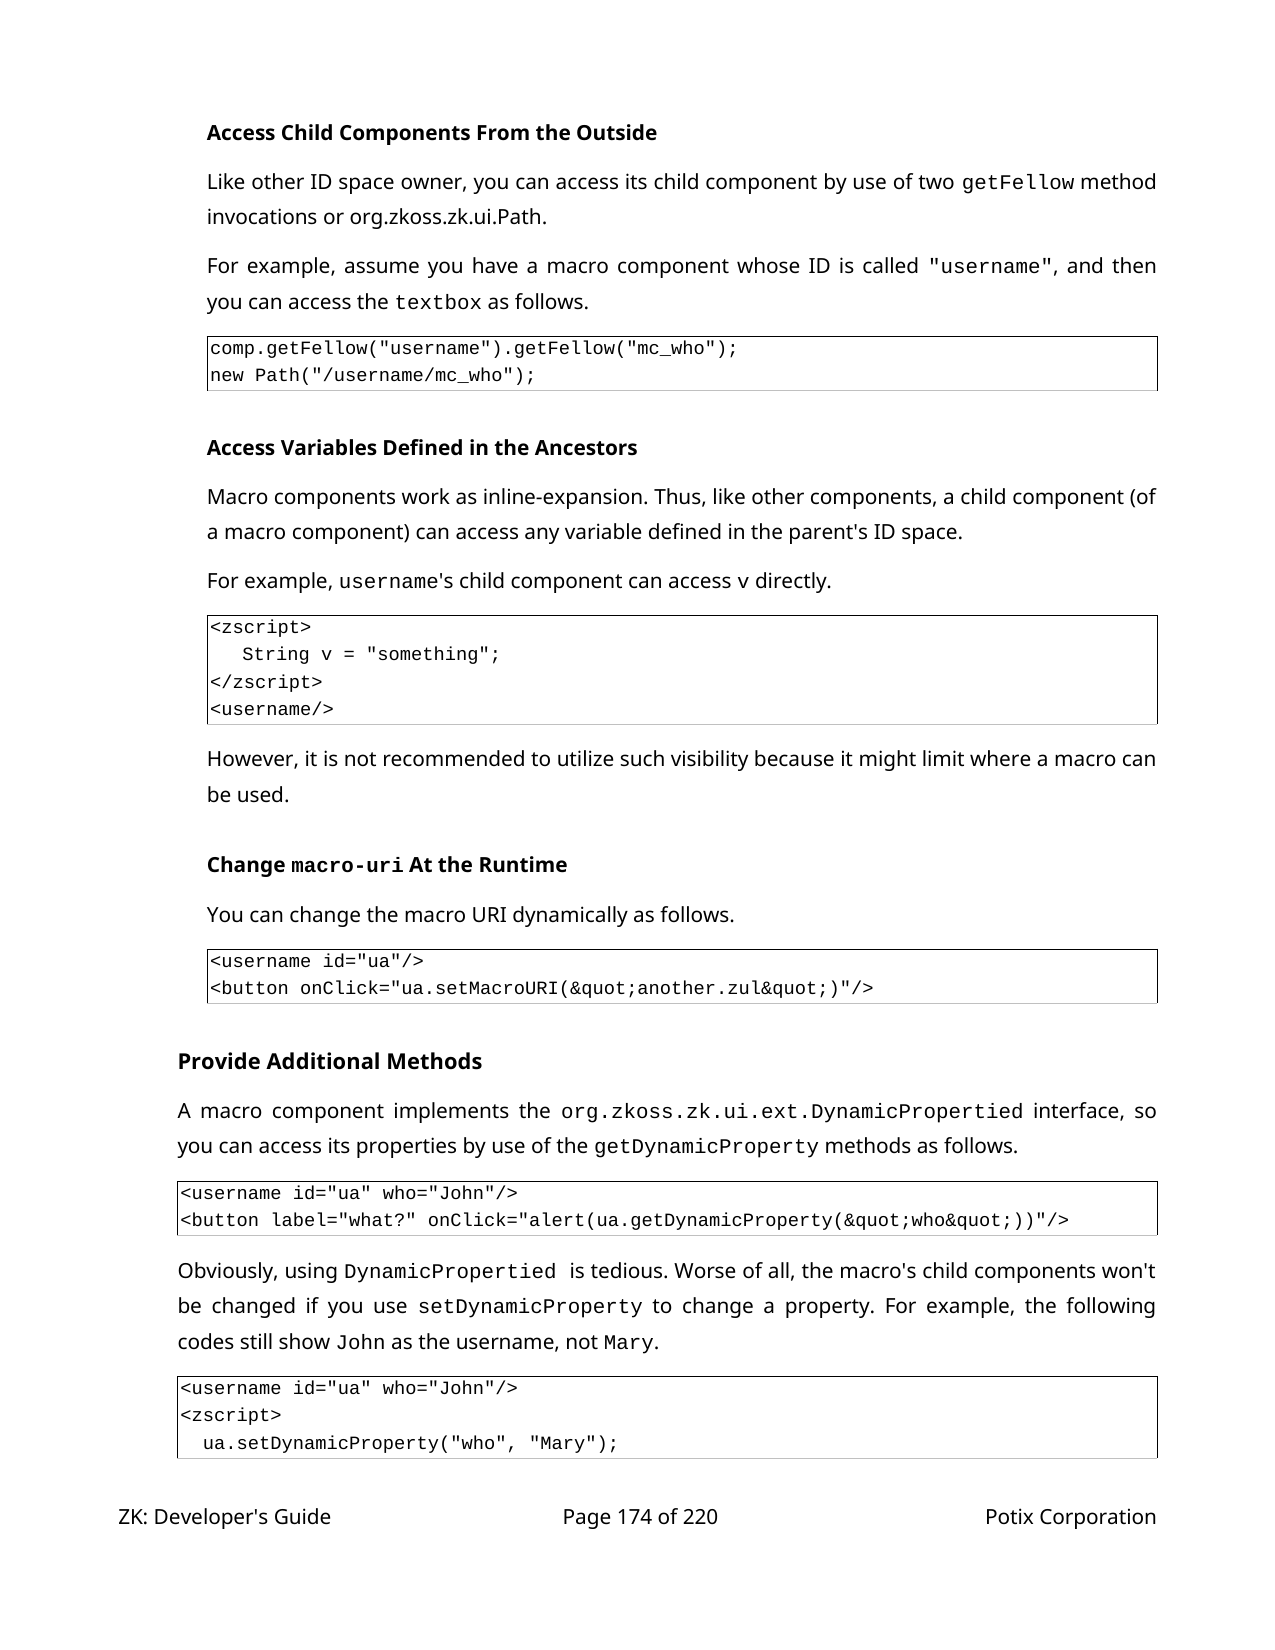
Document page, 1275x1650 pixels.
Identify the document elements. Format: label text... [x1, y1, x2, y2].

text A macro component implements the org.zkoss.zk.ui.ext.DynamicPropertied interface, so you can access its properties by use of the getDynamicProperty methods as follows. [177, 1096, 1157, 1160]
text ua.setDynamicProperty("who", "Mary"); [178, 1431, 1157, 1458]
text <username/> [208, 697, 1157, 724]
text Obviously, using DynamicPropertied is tedious. Worse of all, the macro's child components won't be changed if you use setDynamicProperty to change a property. For example, the following codes still show John as the username, not Mary. [177, 1256, 1157, 1356]
subtitle Access Variables Defined in the Ancestors [207, 433, 1157, 461]
text <username id="ua" who="John"/> [178, 1182, 1157, 1205]
text For example, username's child component can access v directly. [207, 566, 1157, 594]
text <button onClick="ua.setMacroURI(&quot;another.zul&quot;)"/> [208, 976, 1157, 1003]
text However, it is not recommended to utilize such visibility because it might limit where a macro can be used. [207, 744, 1157, 808]
text For example, assume you have a macro component whose ID is called "username", and then you can access the textbox as follows. [207, 251, 1157, 315]
text You can change the macro URI dynamically as follows. [207, 900, 1157, 928]
text <username id="ua" who="John"/> [178, 1377, 1157, 1400]
text Macro components work as inline-expansion. Thus, like other components, a child component (of a macro component) can access any variable defined in the parent's ID space. [207, 482, 1157, 545]
subtitle Access Child Components From the Outside [207, 118, 1157, 146]
subtitle Change macro-uri At the Runtime [207, 851, 1157, 879]
text <username id="ua"/> [208, 950, 1157, 973]
text new Path("/username/mc_who"); [208, 363, 1157, 390]
text Like other ID space owner, you can access its child component by use of two getFellow method invocations or org.zkoss.zk.ui.Path. [207, 167, 1157, 231]
text </zscript> [208, 669, 1157, 694]
text <button label="what?" onClick="alert(ua.getDynamicProperty(&quot;who&quot;))"/> [178, 1208, 1157, 1235]
text <zscript> [208, 616, 1157, 639]
text <zscript> [178, 1403, 1157, 1428]
subtitle Provide Additional Methods [177, 1046, 1157, 1076]
text String v = "something"; [208, 642, 1157, 667]
text comp.getFellow("username").getFellow("mc_who"); [208, 337, 1157, 360]
